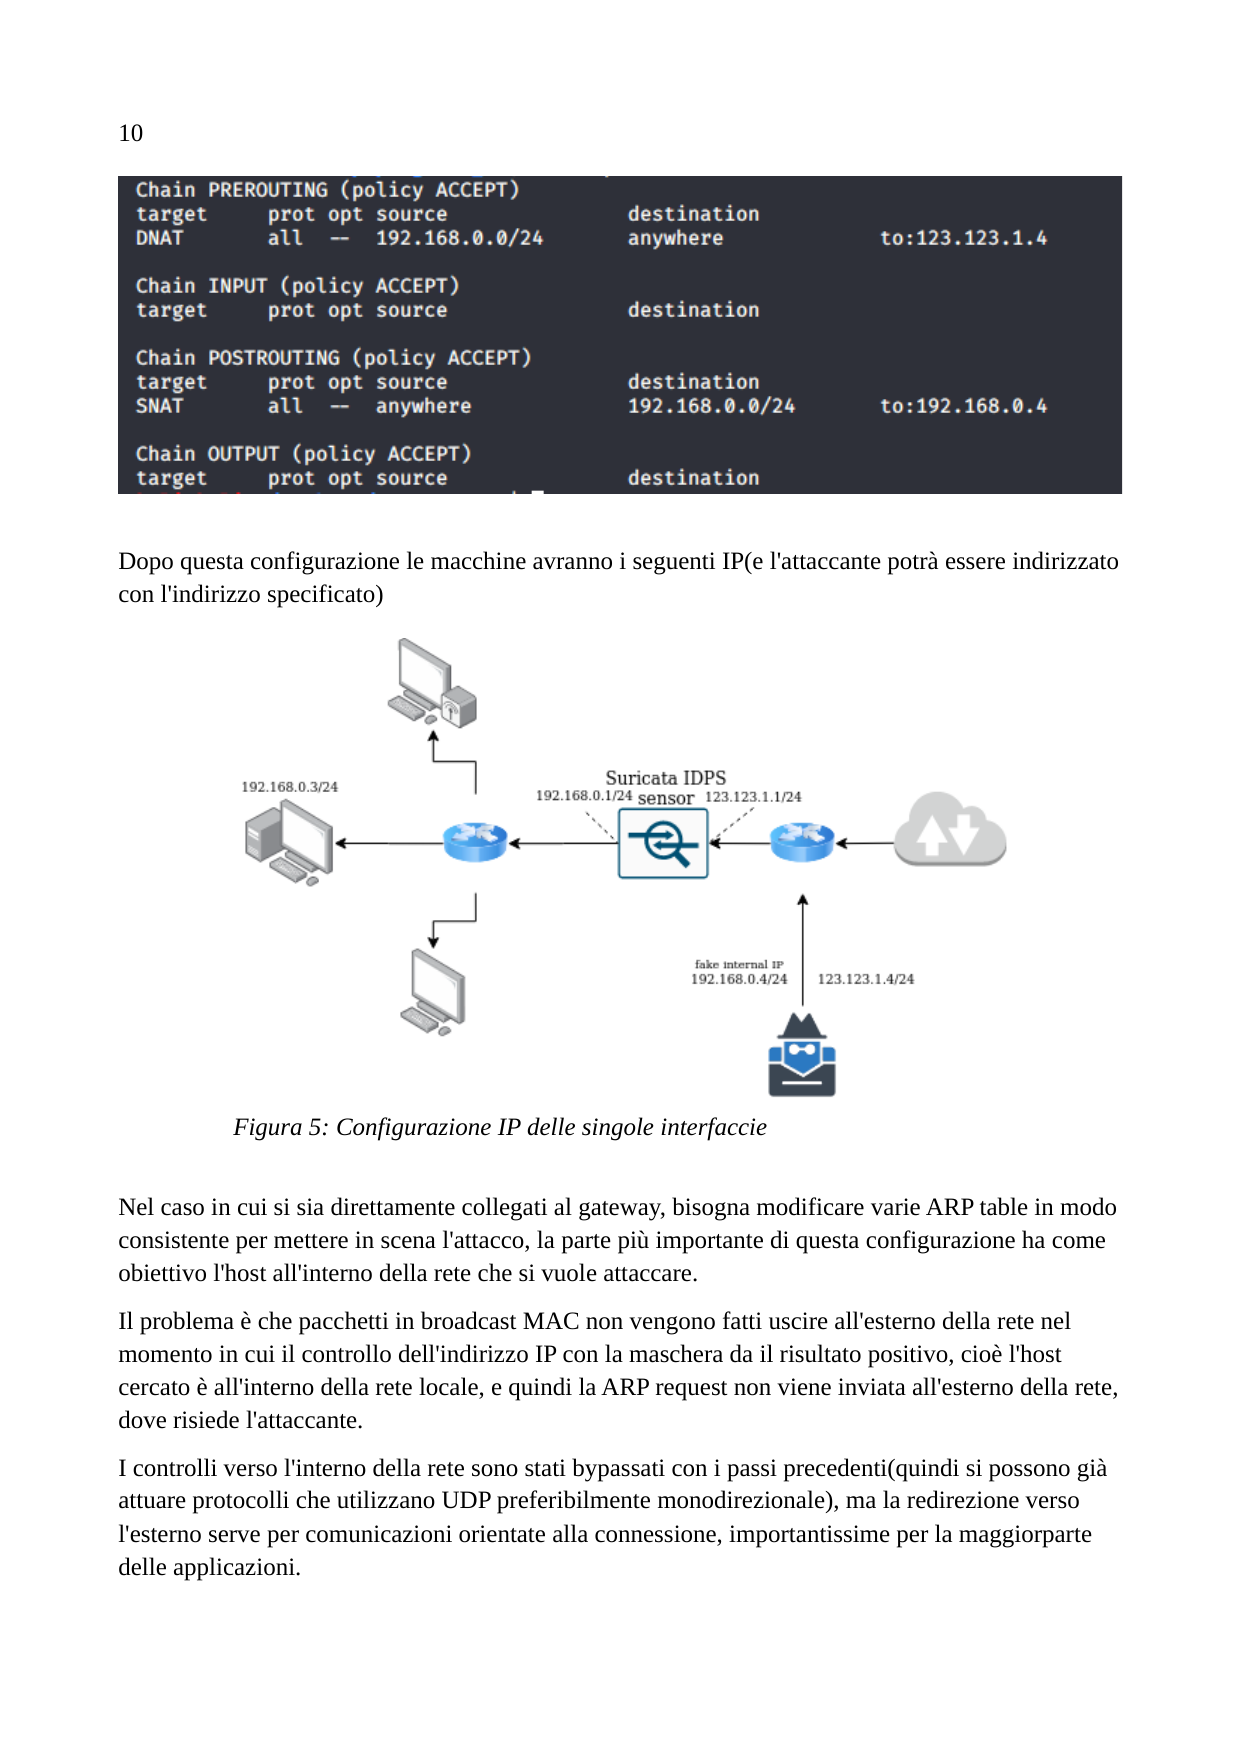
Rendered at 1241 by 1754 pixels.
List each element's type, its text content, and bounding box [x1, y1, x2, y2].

text Dopo questa configurazione le macchine avranno i seguenti IP(e l'attaccante potrà essere indirizzato con l'indirizzo specificato) [118, 546, 1122, 608]
picture [233, 638, 1008, 1107]
text Il problema è che pacchetti in broadcast MAC non vengono fatti uscire all'esterno della rete nel momento in cui il controllo dell'indirizzo IP con la maschera da il risultato positivo, cioè l'host cercato è all'interno della rete locale, e quindi la ARP request non viene inviata all'esterno della rete, dove risiede l'attaccante. [118, 1306, 1122, 1434]
text I controlli verso l'interno della rete sono stati bypassati con i passi precedenti(quindi si possono già attuare protocolli che utilizzano UDP preferibilmente monodirezionale), ma la redirezione verso l'esterno serve per comunicazioni orientate alla connessione, importantissime per la maggiorparte delle applicazioni. [118, 1453, 1122, 1580]
text Nel caso in cui si sia direttamente collegati al gateway, bisogna modificare varie ARP table in modo consistente per mettere in scena l'attacco, la parte più importante di questa configurazione ha come obiettivo l'host all'interno della rete che si vuole attaccare. [118, 1192, 1122, 1287]
picture [118, 176, 1123, 494]
text Figura 5: Configurazione IP delle singole interfaccie [233, 1107, 1007, 1140]
